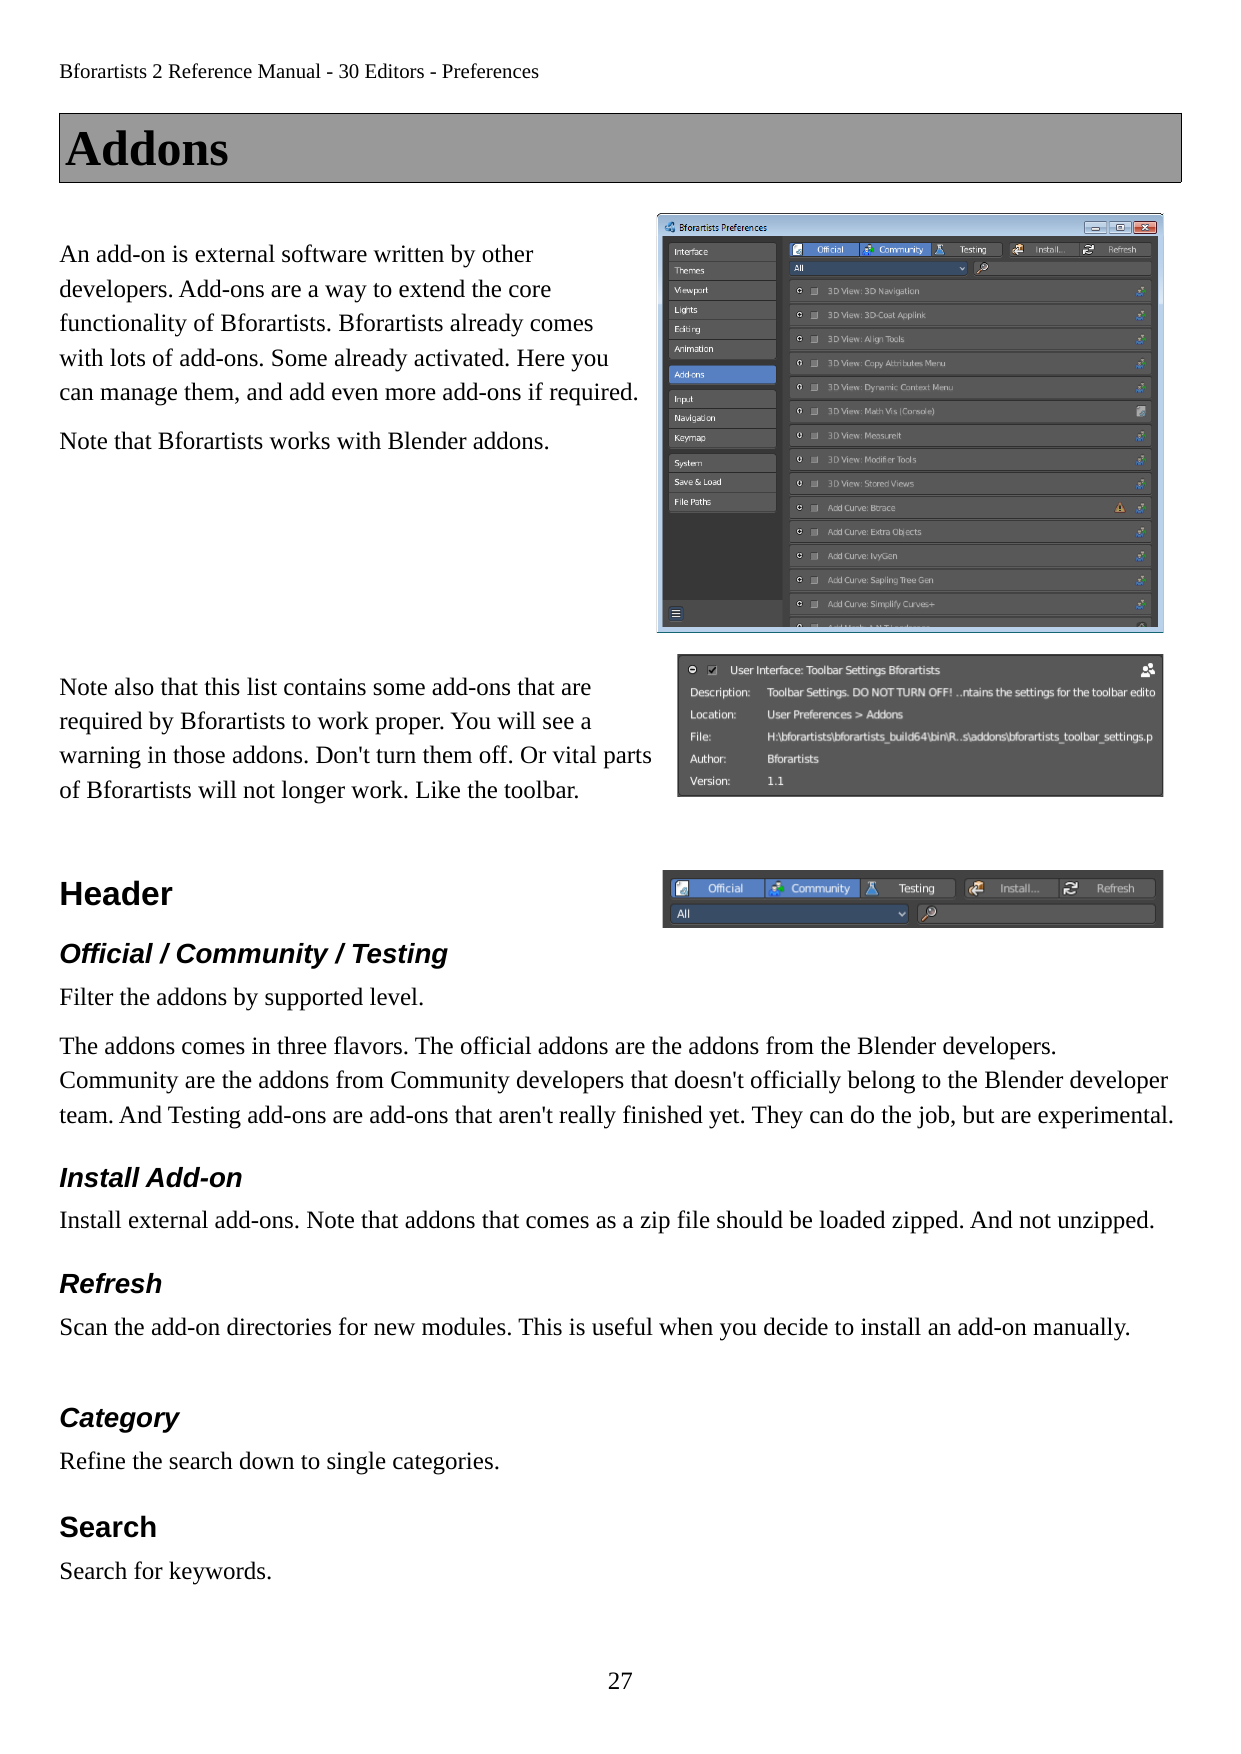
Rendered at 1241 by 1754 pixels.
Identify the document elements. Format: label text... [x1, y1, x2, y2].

text An add-on is external software written by other developers. Add-ons are a way to extend the core functionality of Bforartists. Bforartists already comes with lots of add-ons. Some already activated. Here you can manage them, and add even more add-ons if required. [59, 239, 656, 406]
text Refine the search down to single categories. [59, 1446, 1181, 1475]
subtitle Search [59, 1510, 1181, 1544]
picture [656, 213, 1164, 633]
text Scan the add-on directories for new modules. This is useful when you decide to install an add-on manually. [59, 1312, 1181, 1340]
picture [677, 654, 1164, 797]
text Install external add-ons. Note that addons that comes as a zip file should be loaded zipped. And not unzipped. [59, 1206, 1181, 1234]
subtitle Install Add-on [59, 1161, 1181, 1193]
text Filter the addons by supported level. [59, 982, 1181, 1010]
table_header Addons [60, 114, 1181, 182]
subtitle Official / Community / Testing [59, 937, 1181, 969]
subtitle Header [59, 874, 662, 912]
subtitle [1164, 874, 1181, 912]
text Note also that this list contains some add-ons that are required by Bforartists to work proper. You will see a warning in those addons. Don't turn them off. Or vital parts of Bforartists will not longer work. Like the toolbar. [59, 672, 1181, 804]
subtitle Category [59, 1402, 1181, 1434]
text Note that Bforartists works with Blender addons. [59, 426, 656, 455]
text The addons comes in three flavors. The official addons are the addons from the Blender developers. Community are the addons from Community developers that doesn't officially belong to the Blender developer team. And Testing add-ons are add-ons that aren't really finished yet. They can do the job, but are experimental. [59, 1031, 1181, 1128]
subtitle Refresh [59, 1267, 1181, 1299]
text Search for keywords. [59, 1556, 1181, 1585]
